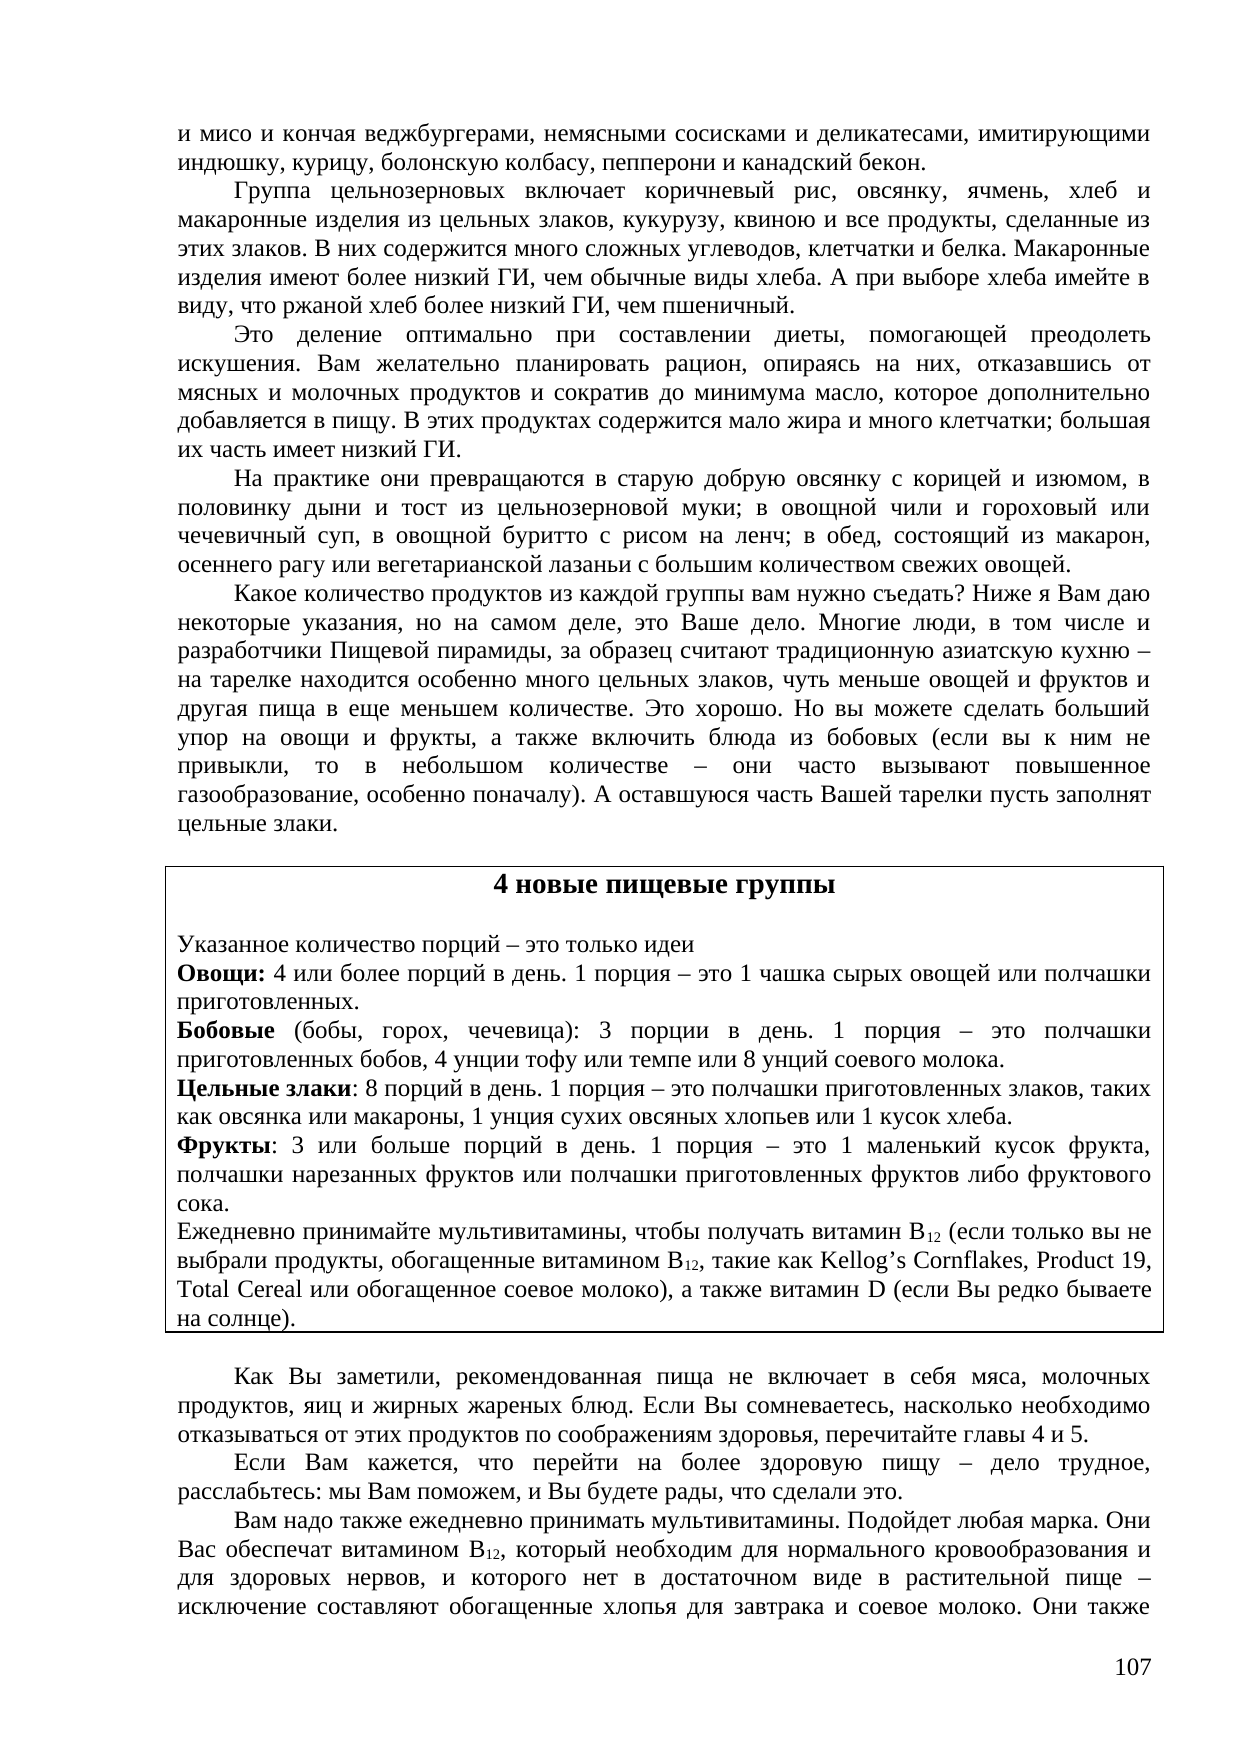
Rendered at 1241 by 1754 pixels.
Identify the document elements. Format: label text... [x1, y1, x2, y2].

text и мисо и кончая веджбургерами, немясными сосисками и деликатесами, имитирующими индюшку, курицу, болонскую колбасу, пепперони и канадский бекон. [177, 118, 1152, 176]
table_header 4 новые пищевые группы Указанное количество порций – это только идеи Овощи: 4 или более порций в день. 1 порция – это 1 чашка сырых овощей или полчашки приготовленных. Бобовые (бобы, горох, чечевица): 3 порции в день. 1 порция – это полчашки приготовленных бобов, 4 унции тофу или темпе или 8 унций соевого молока. Цельные злаки: 8 порций в день. 1 порция – это полчашки приготовленных злаков, таких как овсянка или макароны, 1 унция сухих овсяных хлопьев или 1 кусок хлеба. Фрукты: 3 или больше порций в день. 1 порция – это 1 маленький кусок фрукта, полчашки нарезанных фруктов или полчашки приготовленных фруктов либо фруктового сока. Ежедневно принимайте мультивитамины, чтобы получать витамин В12 (если только вы не выбрали продукты, обогащенные витамином В12, такие как Kellog’s Cornflakes, Product 19, Total Cereal или обогащенное соевое молоко), а также витамин D (если Вы редко бываете на солнце). [166, 867, 1163, 1331]
text Какое количество продуктов из каждой группы вам нужно съедать? Ниже я Вам даю некоторые указания, но на самом деле, это Ваше дело. Многие люди, в том числе и разработчики Пищевой пирамиды, за образец считают традиционную азиатскую кухню – на тарелке находится особенно много цельных злаков, чуть меньше овощей и фруктов и другая пища в еще меньшем количестве. Это хорошо. Но вы можете сделать больший упор на овощи и фрукты, а также включить блюда из бобовых (если вы к ним не привыкли, то в небольшом количестве – они часто вызывают повышенное газообразование, особенно поначалу). А оставшуюся часть Вашей тарелки пусть заполнят цельные злаки. [177, 578, 1152, 837]
text Группа цельнозерновых включает коричневый рис, овсянку, ячмень, хлеб и макаронные изделия из цельных злаков, кукурузу, квиною и все продукты, сделанные из этих злаков. В них содержится много сложных углеводов, клетчатки и белка. Макаронные изделия имеют более низкий ГИ, чем обычные виды хлеба. А при выборе хлеба имейте в виду, что ржаной хлеб более низкий ГИ, чем пшеничный. [177, 176, 1152, 319]
text Вам надо также ежедневно принимать мультивитамины. Подойдет любая марка. Они Вас обеспечат витамином B12, который необходим для нормального кровообразования и для здоровых нервов, и которого нет в достаточном виде в растительной пище – исключение составляют обогащенные хлопья для завтрака и соевое молоко. Они также [177, 1505, 1152, 1620]
text Если Вам кажется, что перейти на более здоровую пищу – дело трудное, расслабьтесь: мы Вам поможем, и Вы будете рады, что сделали это. [177, 1447, 1152, 1505]
text Это деление оптимально при составлении диеты, помогающей преодолеть искушения. Вам желательно планировать рацион, опираясь на них, отказавшись от мясных и молочных продуктов и сократив до минимума масло, которое дополнительно добавляется в пищу. В этих продуктах содержится мало жира и много клетчатки; большая их часть имеет низкий ГИ. [177, 319, 1152, 463]
text На практике они превращаются в старую добрую овсянку с корицей и изюмом, в половинку дыни и тост из цельнозерновой муки; в овощной чили и гороховый или чечевичный суп, в овощной буритто с рисом на ленч; в обед, состоящий из макарон, осеннего рагу или вегетарианской лазаньи с большим количеством свежих овощей. [177, 463, 1152, 578]
text Как Вы заметили, рекомендованная пища не включает в себя мяса, молочных продуктов, яиц и жирных жареных блюд. Если Вы сомневаетесь, насколько необходимо отказываться от этих продуктов по соображениям здоровья, перечитайте главы 4 и 5. [177, 1361, 1152, 1447]
